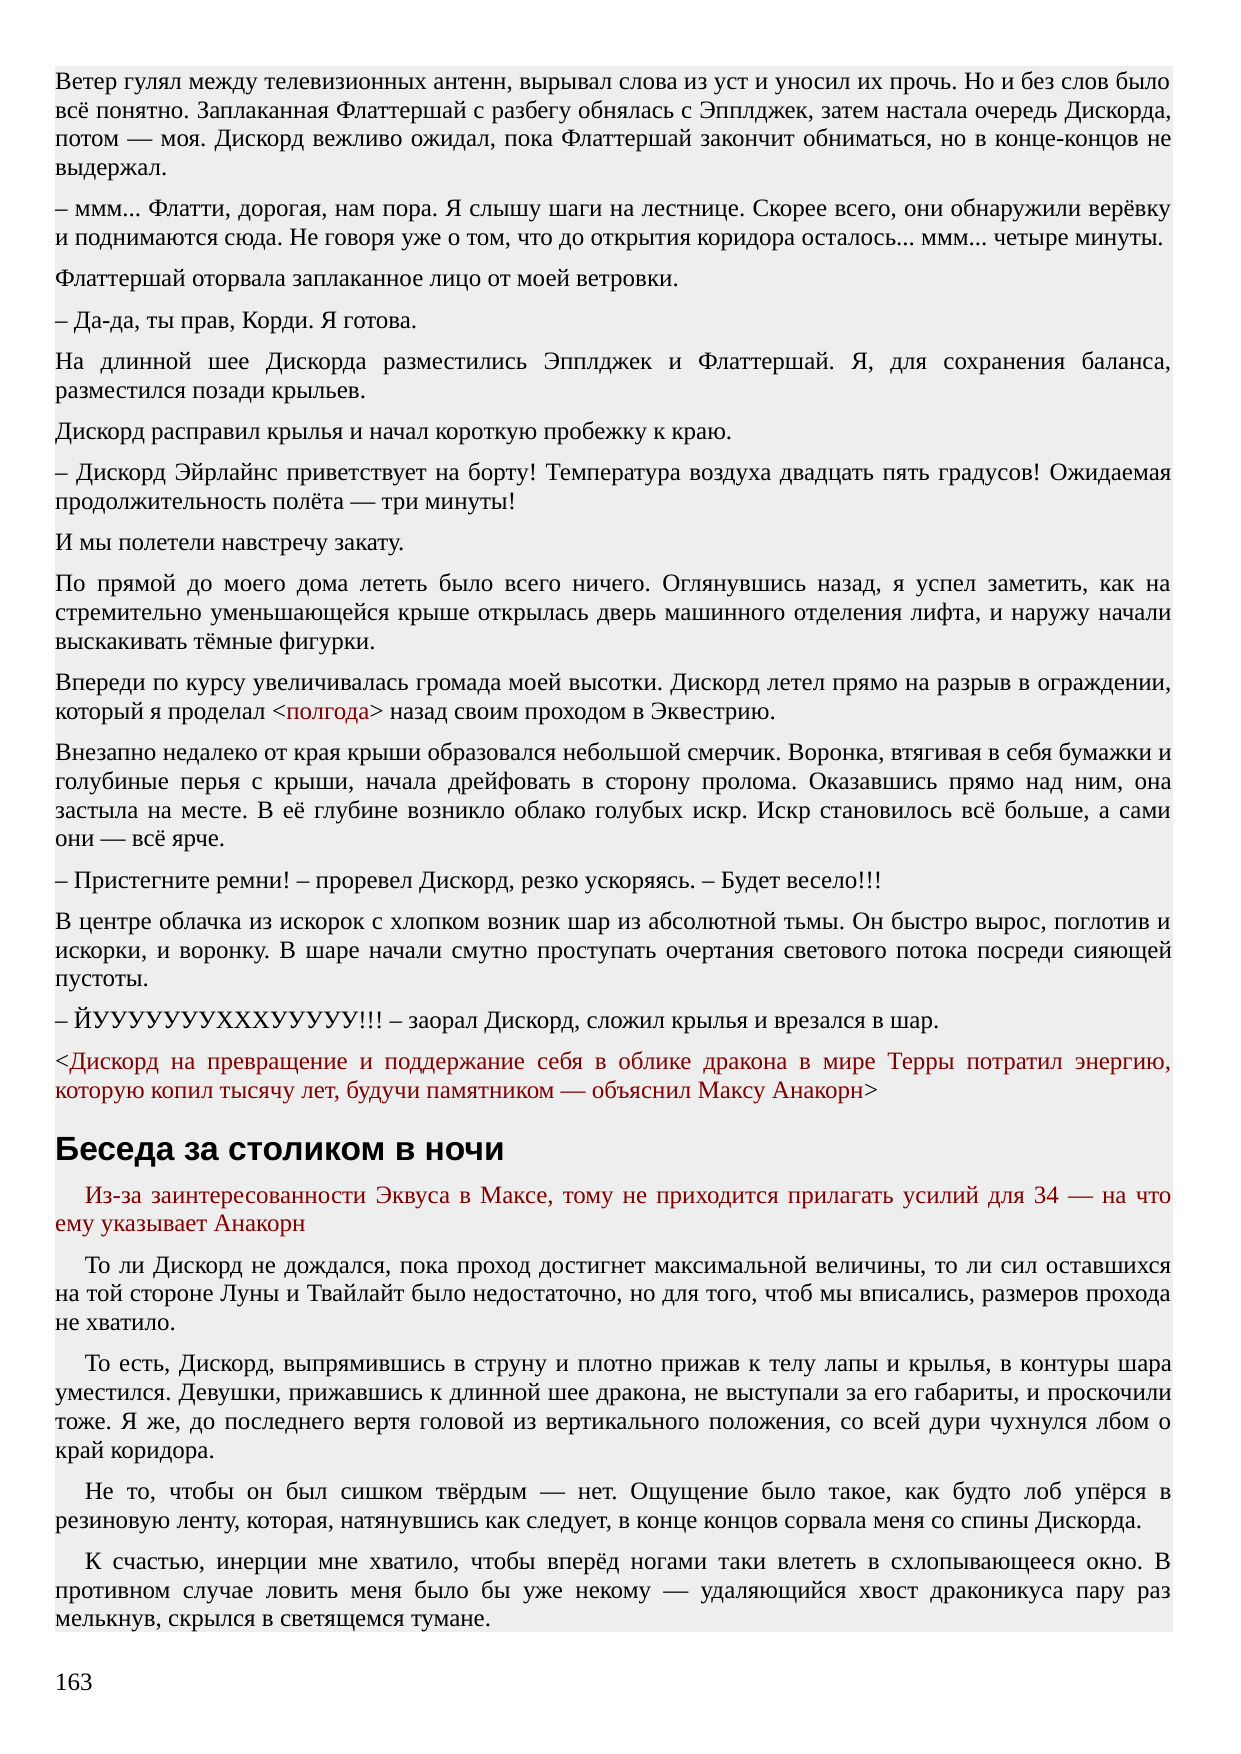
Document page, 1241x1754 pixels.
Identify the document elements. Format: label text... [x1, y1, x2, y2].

text Дискорд расправил крылья и начал короткую пробежку к краю. [55, 416, 1173, 445]
text То есть, Дискорд, выпрямившись в струну и плотно прижав к телу лапы и крылья, в контуры шара уместился. Девушки, прижавшись к длинной шее дракона, не выступали за его габариты, и проскочили тоже. Я же, до последнего вертя головой из вертикального положения, со всей дури чухнулся лбом о край коридора. [55, 1348, 1173, 1463]
text – ЙУУУУУУУХХХУУУУУ!!! – заорал Дискорд, сложил крылья и врезался в шар. [55, 1005, 1173, 1033]
text В центре облачка из искорок с хлопком возник шар из абсолютной тьмы. Он быстро вырос, поглотив и искорки, и воронку. В шаре начали смутно проступать очертания светового потока посреди сияющей пустоты. [55, 906, 1173, 992]
text Не то, чтобы он был сишком твёрдым — нет. Ощущение было такое, как будто лоб упёрся в резиновую ленту, которая, натянувшись как следует, в конце концов сорвала меня со спины Дискорда. [55, 1476, 1173, 1533]
subtitle Беседа за столиком в ночи [55, 1128, 1173, 1167]
text То ли Дискорд не дождался, пока проход достигнет максимальной величины, то ли сил оставшихся на той стороне Луны и Твайлайт было недостаточно, но для того, чтоб мы вписались, размеров прохода не хватило. [55, 1250, 1173, 1336]
text На длинной шее Дискорда разместились Эпплджек и Флаттершай. Я, для сохранения баланса, разместился позади крыльев. [55, 346, 1173, 403]
text – Пристегните ремни! – проревел Дискорд, резко ускоряясь. – Будет весело!!! [55, 865, 1173, 893]
text Внезапно недалеко от края крыши образовался небольшой смерчик. Воронка, втягивая в себя бумажки и голубиные перья с крыши, начала дрейфовать в сторону пролома. Оказавшись прямо над ним, она застыла на месте. В её глубине возникло облако голубых искр. Искр становилось всё больше, а сами они — всё ярче. [55, 737, 1173, 852]
text И мы полетели навстречу закату. [55, 527, 1173, 556]
text Впереди по курсу увеличивалась громада моей высотки. Дискорд летел прямо на разрыв в ограждении, который я проделал <полгода> назад своим проходом в Эквестрию. [55, 667, 1173, 725]
text <Дискорд на превращение и поддержание себя в облике дракона в мире Терры потратил энергию, которую копил тысячу лет, будучи памятником — объяснил Максу Анакорн> [55, 1046, 1173, 1103]
text – ммм... Флатти, дорогая, нам пора. Я слышу шаги на лестнице. Скорее всего, они обнаружили верёвку и поднимаются сюда. Не говоря уже о том, что до открытия коридора осталось... ммм... четыре минуты. [55, 193, 1173, 251]
text – Дискорд Эйрлайнс приветствует на борту! Температура воздуха двадцать пять градусов! Ожидаемая продолжительность полёта — три минуты! [55, 457, 1173, 515]
text Из-за заинтересованности Эквуса в Максе, тому не приходится прилагать усилий для 34 — на что ему указывает Анакорн [55, 1180, 1173, 1237]
text Ветер гулял между телевизионных антенн, вырывал слова из уст и уносил их прочь. Но и без слов было всё понятно. Заплаканная Флаттершай с разбегу обнялась с Эпплджек, затем настала очередь Дискорда, потом — моя. Дискорд вежливо ожидал, пока Флаттершай закончит обниматься, но в конце-концов не выдержал. [55, 66, 1173, 181]
text По прямой до моего дома лететь было всего ничего. Оглянувшись назад, я успел заметить, как на стремительно уменьшающейся крыше открылась дверь машинного отделения лифта, и наружу начали выскакивать тёмные фигурки. [55, 568, 1173, 655]
text – Да-да, ты прав, Корди. Я готова. [55, 305, 1173, 333]
text К счастью, инерции мне хватило, чтобы вперёд ногами таки влететь в схлопывающееся окно. В противном случае ловить меня было бы уже некому — удаляющийся хвост драконикуса пару раз мелькнув, скрылся в светящемся тумане. [55, 1546, 1173, 1632]
text Флаттершай оторвала заплаканное лицо от моей ветровки. [55, 263, 1173, 292]
